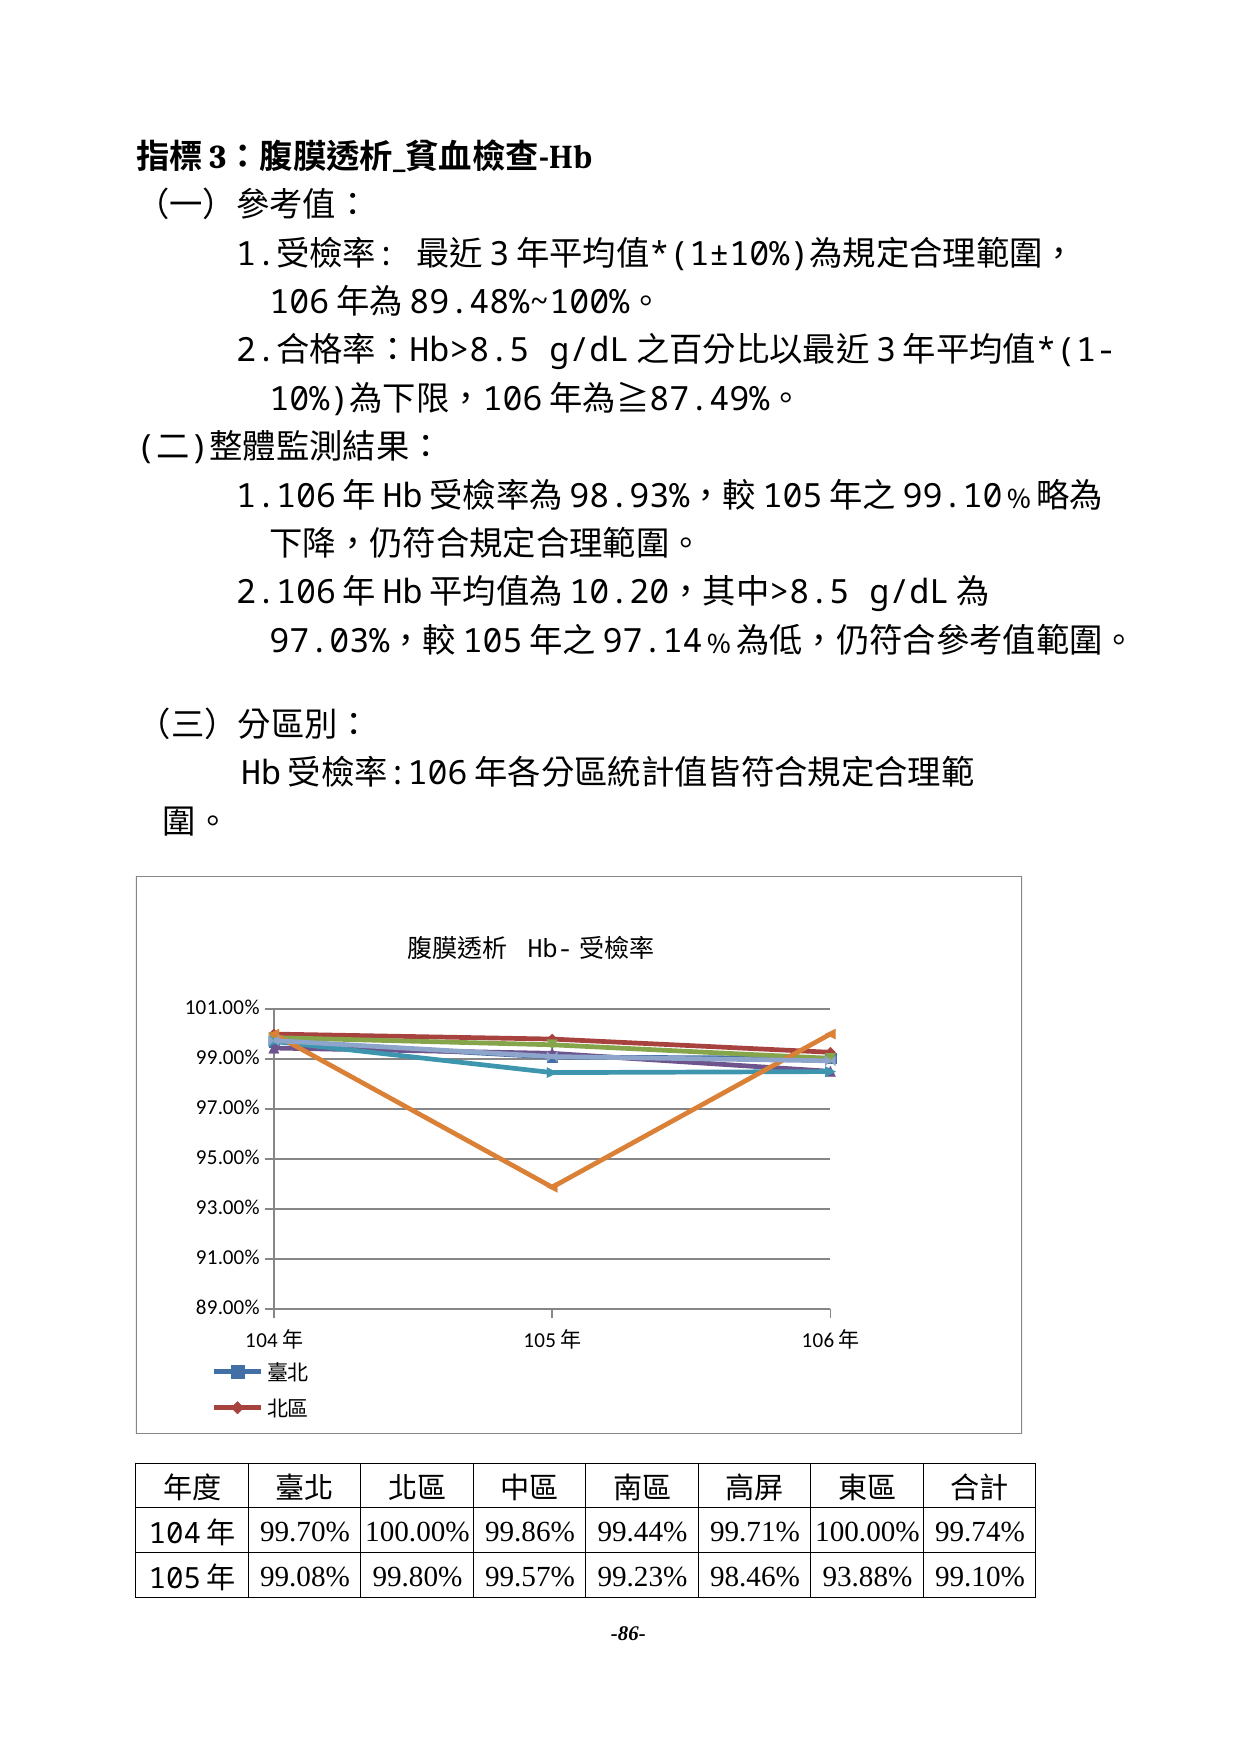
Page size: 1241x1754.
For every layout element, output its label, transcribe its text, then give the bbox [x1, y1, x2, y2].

table_header 臺北 [249, 1464, 360, 1507]
table_cell 99.44% [586, 1508, 698, 1552]
table_header 南區 [586, 1464, 698, 1507]
text 2.106年Hb平均值為10.20，其中>8.5 g/dL為97.03%，較105年之97.14﹪為低，仍符合參考值範圍。 [236, 565, 1122, 662]
table_cell 99.57% [474, 1553, 585, 1597]
table_cell 99.74% [924, 1508, 1035, 1552]
table_cell 99.10% [924, 1553, 1035, 1597]
table_cell 99.23% [586, 1553, 698, 1597]
text (二)整體監測結果： [136, 420, 1122, 468]
table_cell 100.00% [811, 1508, 923, 1552]
table_header 合計 [924, 1464, 1035, 1507]
table_cell 99.86% [474, 1508, 585, 1552]
table_header 北區 [361, 1464, 473, 1507]
text 1.受檢率: 最近3年平均值*(1±10%)為規定合理範圍，106年為89.48%~100%。 [236, 226, 1122, 323]
table_cell 99.70% [249, 1508, 360, 1552]
table_cell 99.80% [361, 1553, 473, 1597]
table_header 年度 [136, 1464, 248, 1507]
table_cell 105年 [136, 1553, 248, 1597]
table_header 中區 [474, 1464, 585, 1507]
table_cell 98.46% [699, 1553, 810, 1597]
table_cell 100.00% [361, 1508, 473, 1552]
table_cell 104年 [136, 1508, 248, 1552]
text （一）參考值： [136, 178, 1122, 226]
table_cell 99.08% [249, 1553, 360, 1597]
text 2.合格率：Hb>8.5 g/dL之百分比以最近3年平均值*(1-10%)為下限，106年為≧87.49%。 [236, 323, 1122, 420]
table_header 高屏 [699, 1464, 810, 1507]
table_header 東區 [811, 1464, 923, 1507]
text 1.106年Hb受檢率為98.93%，較105年之99.10﹪略為下降，仍符合規定合理範圍。 [236, 468, 1122, 565]
subtitle 指標3：腹膜透析_貧血檢查-Hb [136, 130, 1122, 178]
table_header （三）分區別： Hb受檢率:106年各分區統計值皆符合規定合理範圍。 [136, 662, 1014, 876]
table_cell 99.71% [699, 1508, 810, 1552]
table_cell 93.88% [811, 1553, 923, 1597]
